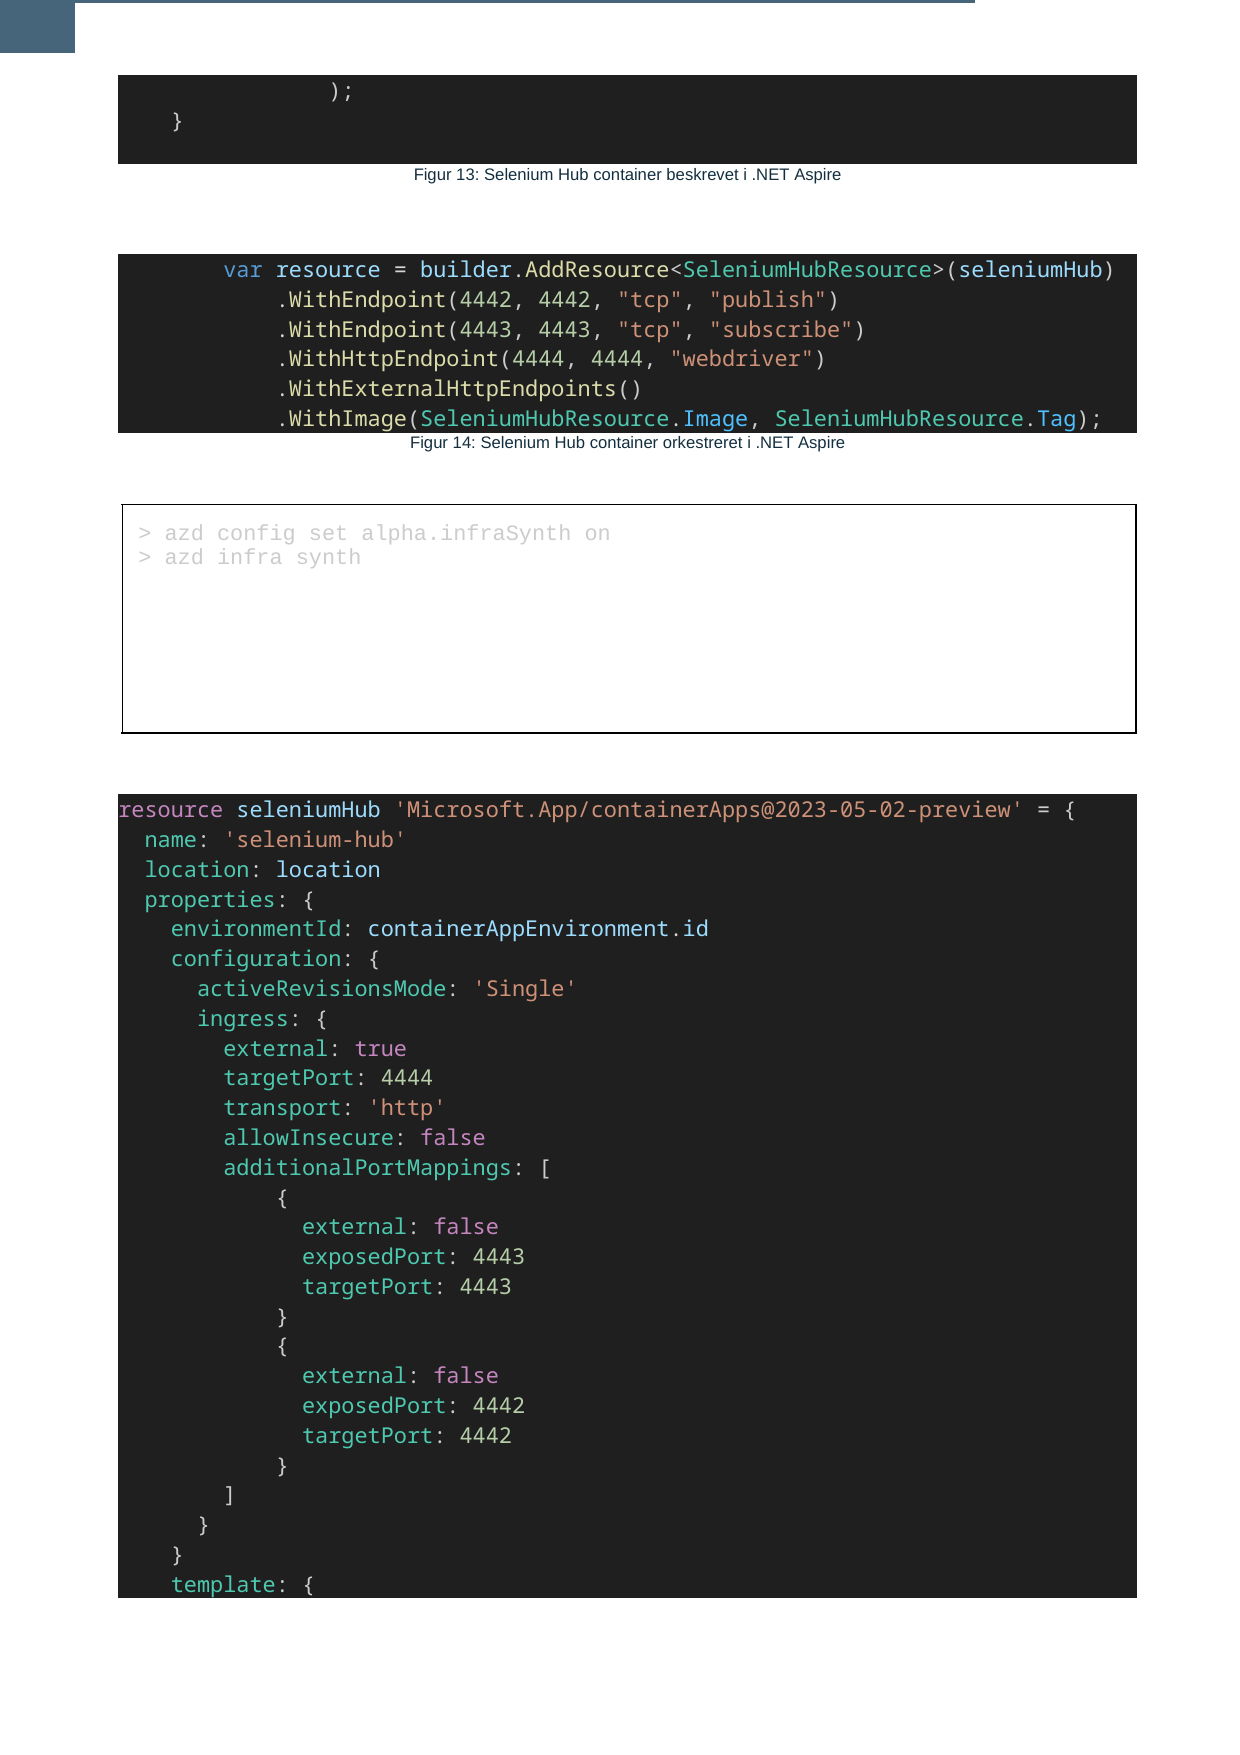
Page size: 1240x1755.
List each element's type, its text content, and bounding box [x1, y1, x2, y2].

text exposedPort: 4443 [118, 1241, 1137, 1271]
text targetPort: 4442 [118, 1420, 1137, 1449]
text .WithImage(SeleniumHubResource.Image, SeleniumHubResource.Tag); [118, 403, 1137, 433]
text resource seleniumHub 'Microsoft.App/containerApps@2023-05-02-preview' = { [118, 794, 1137, 824]
text template: { [118, 1569, 1137, 1598]
text external: true [118, 1032, 1137, 1062]
text transport: 'http' [118, 1092, 1137, 1122]
text } [118, 1449, 1137, 1479]
text } [118, 1539, 1137, 1569]
text additionalPortMappings: [ [118, 1152, 1137, 1181]
text allowInsecure: false [118, 1122, 1137, 1152]
text exposedPort: 4442 [118, 1390, 1137, 1420]
text Figur 14: Selenium Hub container orkestreret i .NET Aspire [118, 433, 1137, 452]
text targetPort: 4443 [118, 1271, 1137, 1301]
text var resource = builder.AddResource<SeleniumHubResource>(seleniumHub) [118, 254, 1137, 284]
text [123, 505, 1135, 732]
text ingress: { [118, 1003, 1137, 1032]
text environmentId: containerAppEnvironment.id [118, 913, 1137, 943]
text .WithExternalHttpEndpoints() [118, 373, 1137, 403]
text external: false [118, 1211, 1137, 1241]
text .WithEndpoint(4443, 4443, "tcp", "subscribe") [118, 314, 1137, 343]
text > azd config set alpha.infraSynth on [138, 512, 1120, 546]
text .WithEndpoint(4442, 4442, "tcp", "publish") [118, 284, 1137, 314]
text > azd infra synth [138, 546, 1120, 571]
text { [118, 1330, 1137, 1360]
text } [118, 105, 1137, 134]
text Figur 13: Selenium Hub container beskrevet i .NET Aspire [118, 164, 1137, 183]
text } [118, 1301, 1137, 1330]
text activeRevisionsMode: 'Single' [118, 973, 1137, 1003]
text { [118, 1181, 1137, 1211]
text ] [118, 1479, 1137, 1509]
text external: false [118, 1360, 1137, 1390]
text .WithHttpEndpoint(4444, 4444, "webdriver") [118, 343, 1137, 373]
text properties: { [118, 883, 1137, 913]
text targetPort: 4444 [118, 1062, 1137, 1092]
text configuration: { [118, 943, 1137, 973]
text ); [118, 75, 1137, 105]
text location: location [118, 854, 1137, 883]
text } [118, 1509, 1137, 1539]
text name: 'selenium-hub' [118, 824, 1137, 854]
